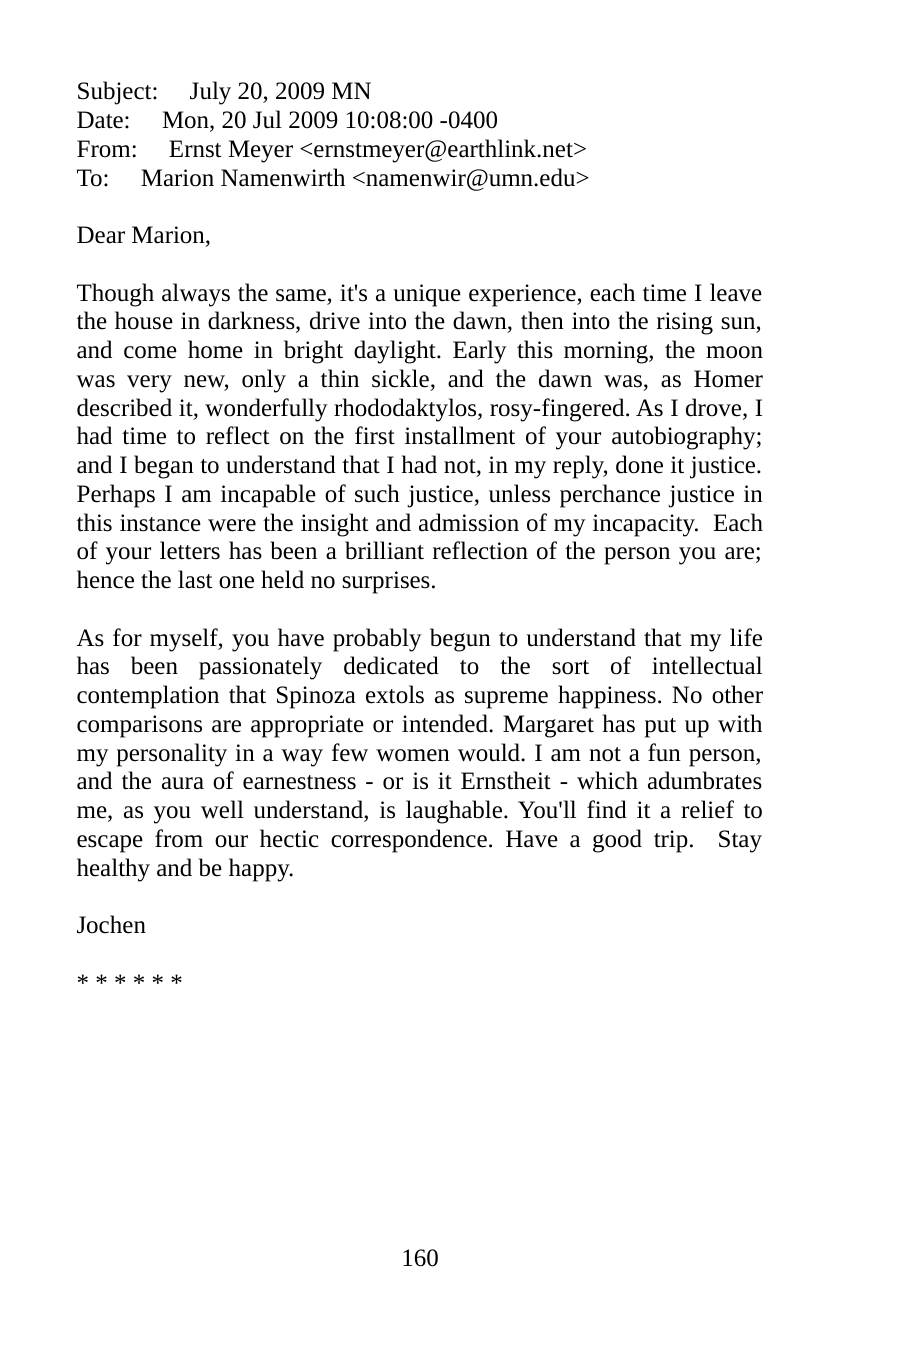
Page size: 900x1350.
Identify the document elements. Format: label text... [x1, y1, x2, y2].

text From: Ernst Meyer <ernstmeyer@earthlink.net> [76, 134, 763, 163]
text * * * * * * [76, 968, 763, 996]
text As for myself, you have probably begun to understand that my life has been passionately dedicated to the sort of intellectual contemplation that Spinoza extols as supreme happiness. No other comparisons are appropriate or intended. Margaret has put up with my personality in a way few women would. I am not a fun person, and the aura of earnestness - or is it Ernstheit - which adumbrates me, as you well understand, is laughable. You'll find it a relief to escape from our hectic correspondence. Have a good trip. Stay healthy and be happy. [76, 623, 763, 881]
text Though always the same, it's a unique experience, each time I leave the house in darkness, drive into the dawn, then into the rising sun, and come home in bright daylight. Early this morning, the moon was very new, only a thin sickle, and the dawn was, as Homer described it, wonderfully rhododaktylos, rosy-fingered. As I drove, I had time to reflect on the first installment of your autobiography; and I began to understand that I had not, in my reply, done it justice. Perhaps I am incapable of such justice, unless perchance justice in this instance were the insight and admission of my incapacity. Each of your letters has been a brilliant reflection of the person you are; hence the last one held no surprises. [76, 278, 763, 594]
text Subject: July 20, 2009 MN [76, 76, 763, 105]
text Dear Marion, [76, 220, 763, 249]
text To: Marion Namenwirth <namenwir@umn.edu> [76, 163, 763, 191]
text Jochen [76, 910, 763, 939]
text Date: Mon, 20 Jul 2009 10:08:00 -0400 [76, 105, 763, 134]
